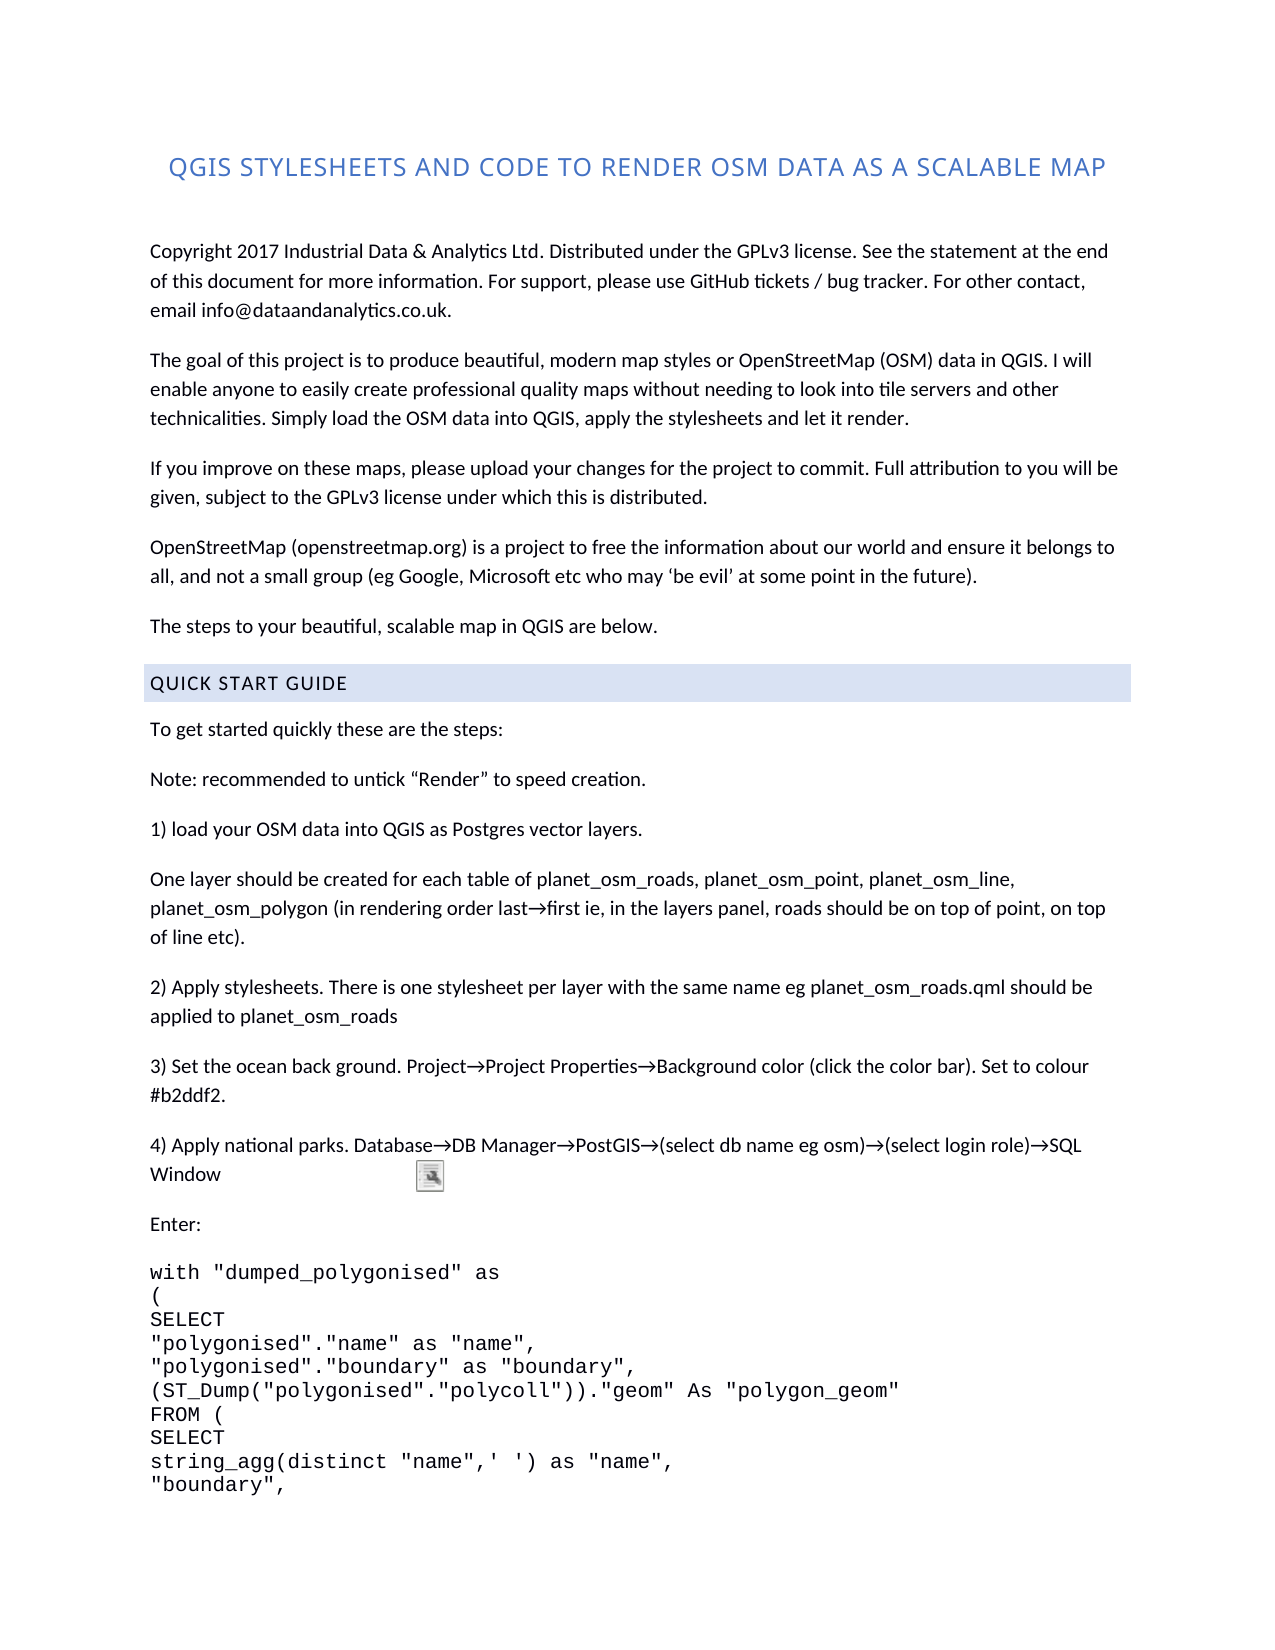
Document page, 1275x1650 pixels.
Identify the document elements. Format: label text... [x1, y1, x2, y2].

subtitle QUICK START GUIDE [150, 670, 1125, 695]
text SELECT [150, 1427, 1125, 1451]
text One layer should be created for each table of planet_osm_roads, planet_osm_point, planet_osm_line, planet_osm_polygon (in rendering order last→first ie, in the layers panel, roads should be on top of point, on top of line etc). [150, 866, 1125, 949]
title QGIS stylesheets and code to render OSM data as a scalable map [150, 150, 1125, 184]
text FROM ( [150, 1403, 1125, 1427]
text ( [150, 1285, 1125, 1309]
picture [416, 1160, 445, 1192]
text 4) Apply national parks. Database→DB Manager→PostGIS→(select db name eg osm)→(select login role)→SQL Window [150, 1132, 1125, 1187]
text 1) load your OSM data into QGIS as Postgres vector layers. [150, 816, 1125, 841]
text (ST_Dump("polygonised"."polycoll"))."geom" As "polygon_geom" [150, 1380, 1125, 1403]
text 2) Apply stylesheets. There is one stylesheet per layer with the same name eg planet_osm_roads.qml should be applied to planet_osm_roads [150, 974, 1125, 1029]
text The steps to your beautiful, scalable map in QGIS are below. [150, 614, 1125, 639]
text "boundary", [150, 1474, 1125, 1498]
text "polygonised"."boundary" as "boundary", [150, 1356, 1125, 1380]
text If you improve on these maps, please upload your changes for the project to commit. Full attribution to you will be given, subject to the GPLv3 license under which this is distributed. [150, 455, 1125, 510]
text OpenStreetMap (openstreetmap.org) is a project to free the information about our world and ensure it belongs to all, and not a small group (eg Google, Microsoft etc who may ‘be evil’ at some point in the future). [150, 534, 1125, 589]
text To get started quickly these are the steps: [150, 716, 1125, 741]
text Copyright 2017 Industrial Data & Analytics Ltd. Distributed under the GPLv3 license. See the statement at the end of this document for more information. For support, please use GitHub tickets / bug tracker. For other contact, email info@dataandanalytics.co.uk. [150, 239, 1125, 322]
text Enter: [150, 1212, 1125, 1237]
text Note: recommended to untick “Render” to speed creation. [150, 766, 1125, 791]
text 3) Set the ocean back ground. Project→Project Properties→Background color (click the color bar). Set to colour #b2ddf2. [150, 1053, 1125, 1108]
text SELECT [150, 1309, 1125, 1333]
text string_agg(distinct "name",' ') as "name", [150, 1451, 1125, 1474]
text "polygonised"."name" as "name", [150, 1333, 1125, 1356]
text with "dumped_polygonised" as [150, 1262, 1125, 1285]
text The goal of this project is to produce beautiful, modern map styles or OpenStreetMap (OSM) data in QGIS. I will enable anyone to easily create professional quality maps without needing to look into tile servers and other technicalities. Simply load the OSM data into QGIS, apply the stylesheets and let it render. [150, 347, 1125, 431]
